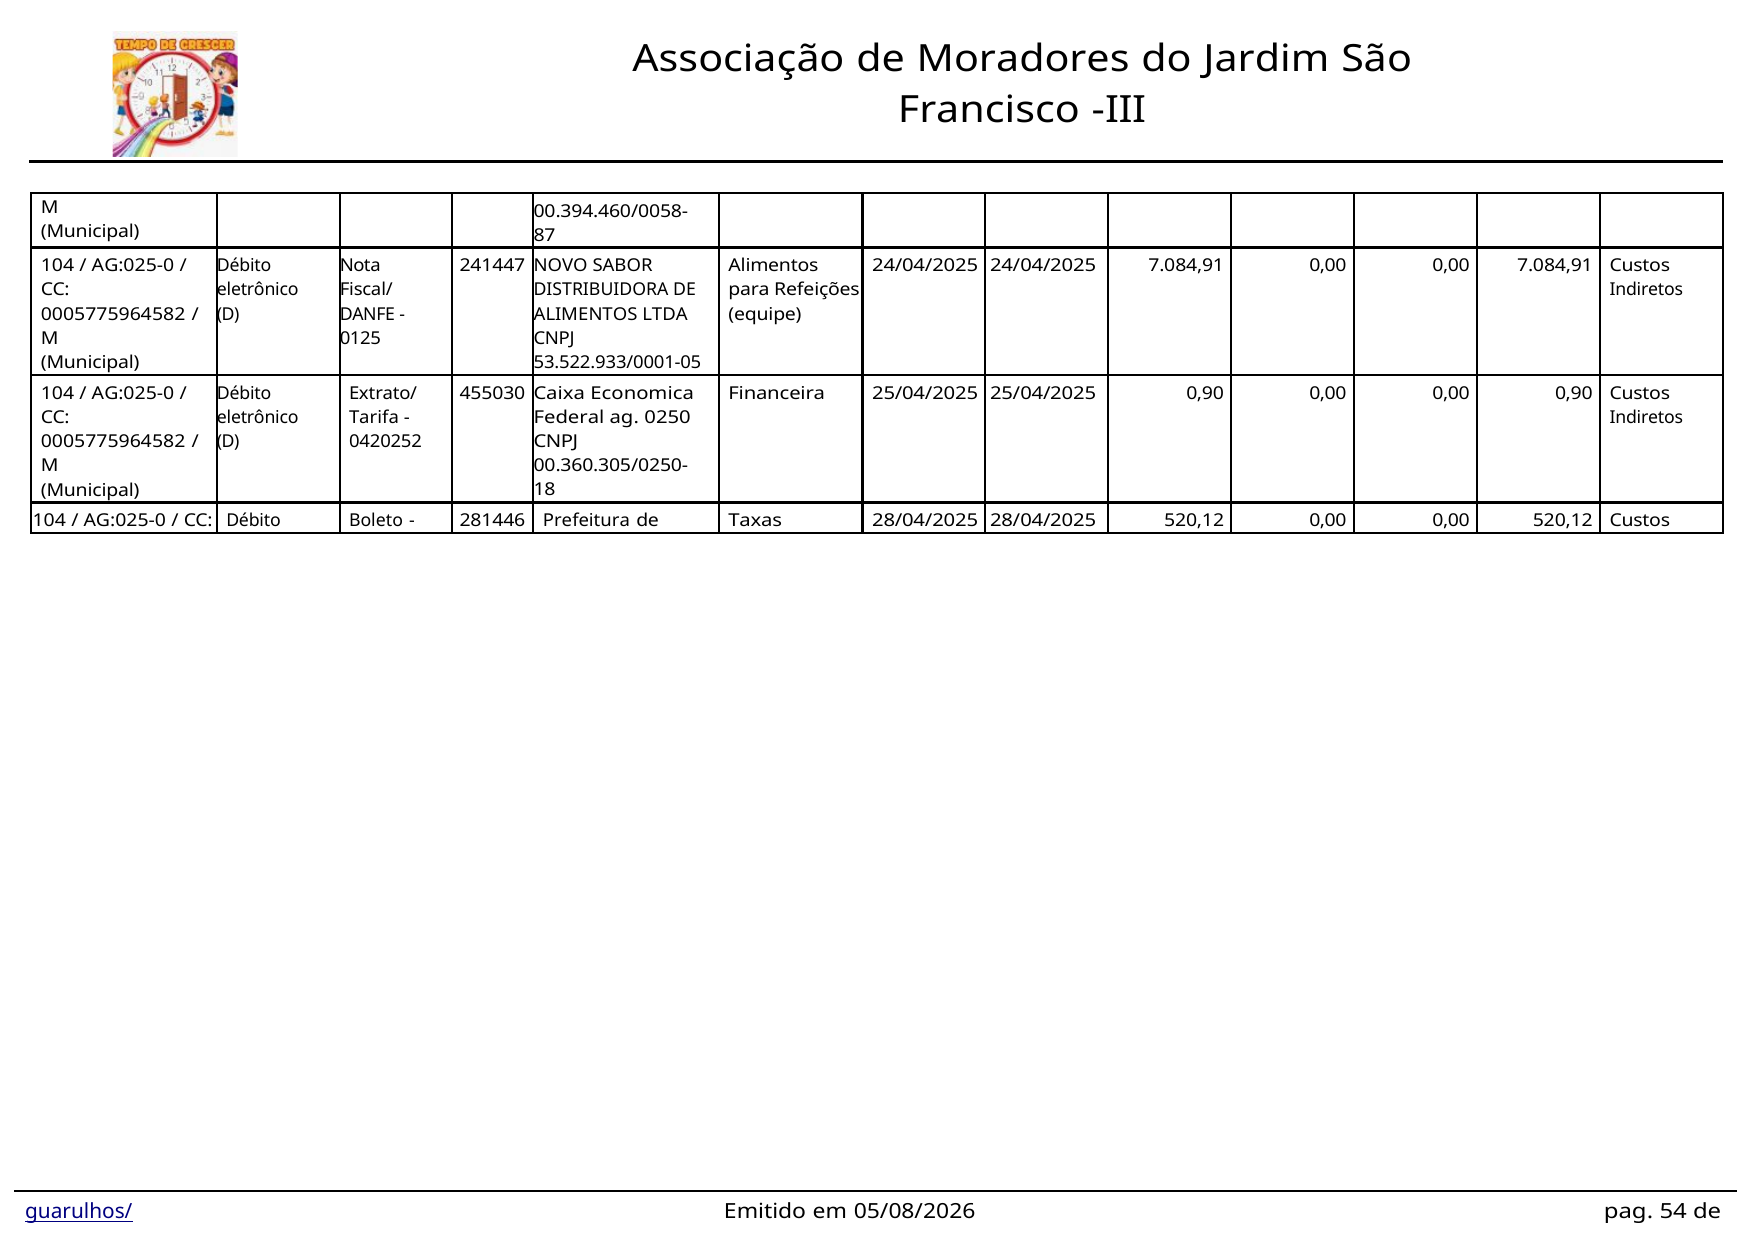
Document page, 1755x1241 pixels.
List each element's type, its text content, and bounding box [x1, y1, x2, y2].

table_cell M (Municipal) [32, 194, 216, 246]
table_cell Nota Fiscal/ DANFE - 0125 [341, 249, 451, 374]
table_cell 455030 [453, 376, 532, 501]
table_cell Custos Indiretos [1601, 249, 1722, 374]
table_cell 104 / AG:025-0 / CC: [32, 504, 216, 532]
table_cell [453, 194, 532, 246]
table_cell 0,90 [1109, 376, 1230, 501]
table_cell 0,90 [1478, 376, 1599, 501]
table_cell [1109, 194, 1230, 246]
table_cell Financeira [720, 376, 861, 501]
table_cell Alimentos para Refeições (equipe) [720, 249, 861, 374]
table_cell Débito eletrônico (D) [218, 376, 339, 501]
table_cell 25/04/2025 [986, 376, 1107, 501]
table_cell 0,00 [1355, 376, 1476, 501]
table_cell [1478, 194, 1599, 246]
table_cell 25/04/2025 [864, 376, 984, 501]
table_cell 241447 [453, 249, 532, 374]
table_cell [218, 194, 339, 246]
table_cell 0,00 [1232, 504, 1353, 532]
table_cell 28/04/2025 [986, 504, 1107, 532]
table_cell Custos [1601, 504, 1722, 532]
table_cell 104 / AG:025-0 / CC: 0005775964582 / M (Municipal) [32, 376, 216, 501]
table_cell Débito [218, 504, 339, 532]
table_cell [720, 194, 861, 246]
table_cell Caixa Economica Federal ag. 0250 CNPJ 00.360.305/0250-18 [534, 376, 718, 501]
table_cell [1232, 194, 1353, 246]
table_cell 0,00 [1355, 249, 1476, 374]
table_cell 24/04/2025 [986, 249, 1107, 374]
table_cell 00.394.460/0058-87 [534, 194, 718, 246]
table_cell [864, 194, 984, 246]
table_cell 281446 [453, 504, 532, 532]
table_cell Custos Indiretos [1601, 376, 1722, 501]
table_cell 0,00 [1232, 249, 1353, 374]
table_cell Prefeitura de [534, 504, 718, 532]
table_cell 104 / AG:025-0 / CC: 0005775964582 / M (Municipal) [32, 249, 216, 374]
table_cell Taxas [720, 504, 861, 532]
table_cell 24/04/2025 [864, 249, 984, 374]
table_cell [341, 194, 451, 246]
table_cell 7.084,91 [1109, 249, 1230, 374]
table_cell [1355, 194, 1476, 246]
table_cell Boleto - [341, 504, 451, 532]
table_cell 0,00 [1232, 376, 1353, 501]
table_cell 520,12 [1109, 504, 1230, 532]
table_cell 28/04/2025 [864, 504, 984, 532]
table_cell 7.084,91 [1478, 249, 1599, 374]
table_cell Débito eletrônico (D) [218, 249, 339, 374]
table_cell Extrato/ Tarifa - 0420252 [341, 376, 451, 501]
table_cell [986, 194, 1107, 246]
table_cell NOVO SABOR DISTRIBUIDORA DE ALIMENTOS LTDA CNPJ 53.522.933/0001-05 [534, 249, 718, 374]
table_cell 520,12 [1478, 504, 1599, 532]
table_cell 0,00 [1355, 504, 1476, 532]
table_cell [1601, 194, 1722, 246]
